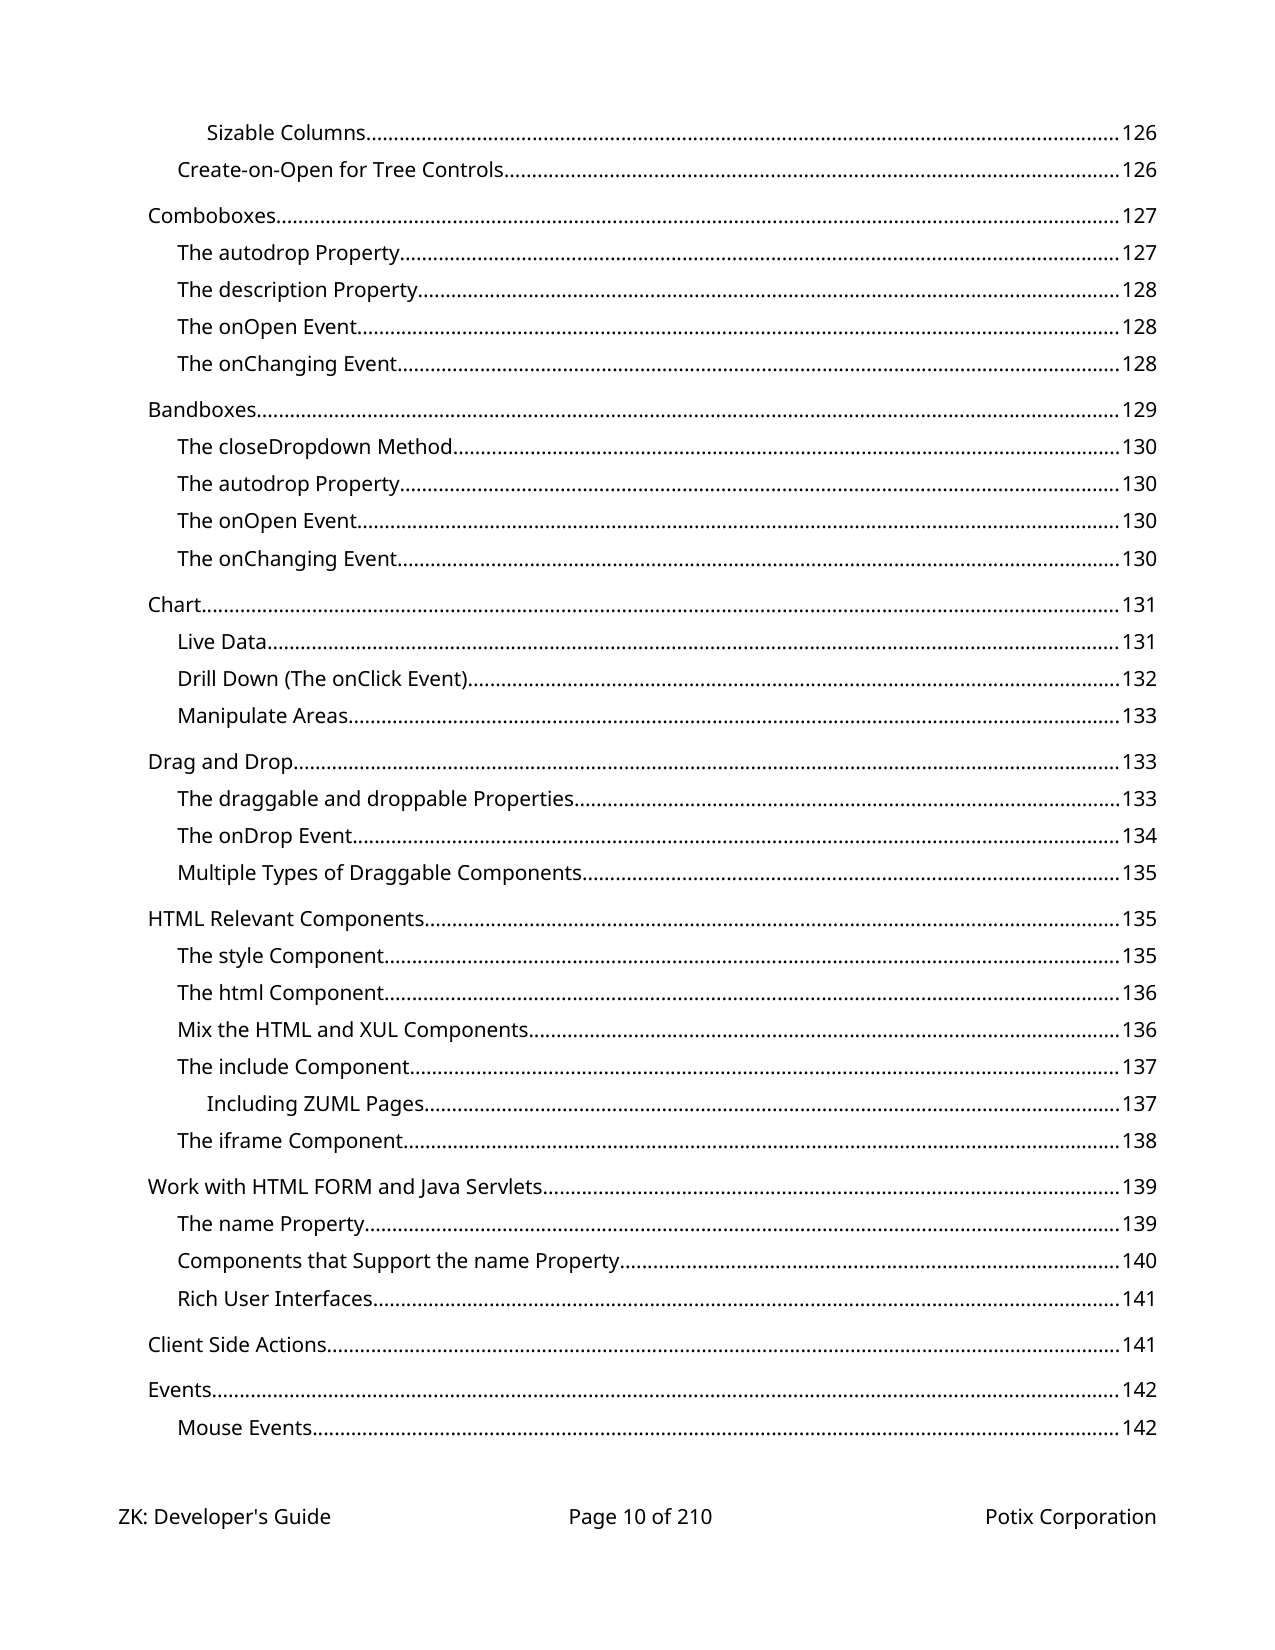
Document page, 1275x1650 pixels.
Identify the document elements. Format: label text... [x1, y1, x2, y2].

text The onChanging Event 130 [177, 544, 1157, 572]
text The closeDropdown Method 130 [177, 432, 1157, 461]
text Sizable Columns 126 [207, 118, 1157, 146]
text Client Side Actions 141 [148, 1330, 1157, 1358]
text The draggable and droppable Properties 133 [177, 784, 1157, 812]
text HTML Relevant Components 135 [148, 904, 1157, 932]
text Drill Down (The onClick Event) 132 [177, 664, 1157, 692]
text Create-on-Open for Tree Controls 126 [177, 155, 1157, 183]
text The iframe Component 138 [177, 1127, 1157, 1155]
text The onOpen Event 128 [177, 312, 1157, 341]
text The html Component 136 [177, 978, 1157, 1006]
text Drag and Drop 133 [148, 747, 1157, 775]
text Events 142 [148, 1376, 1157, 1404]
text Chart 131 [148, 590, 1157, 618]
text Including ZUML Pages 137 [207, 1089, 1157, 1118]
text The include Component 137 [177, 1052, 1157, 1081]
text The autodrop Property 130 [177, 469, 1157, 498]
text The onOpen Event 130 [177, 507, 1157, 535]
text Multiple Types of Draggable Components 135 [177, 858, 1157, 886]
text Work with HTML FORM and Java Servlets 139 [148, 1172, 1157, 1201]
text Live Data 131 [177, 627, 1157, 655]
text Bandboxes 129 [148, 395, 1157, 424]
text The description Property 128 [177, 275, 1157, 303]
text Comboboxes 127 [148, 201, 1157, 229]
text Components that Support the name Property 140 [177, 1247, 1157, 1275]
text The onDrop Event 134 [177, 821, 1157, 849]
text Manipulate Areas 133 [177, 701, 1157, 729]
text The name Property 139 [177, 1209, 1157, 1238]
text The style Component 135 [177, 941, 1157, 969]
text The autodrop Property 127 [177, 238, 1157, 266]
text Mix the HTML and XUL Components 136 [177, 1015, 1157, 1043]
text The onChanging Event 128 [177, 349, 1157, 378]
text Rich User Interfaces 141 [177, 1284, 1157, 1312]
text Mouse Events 142 [177, 1413, 1157, 1441]
